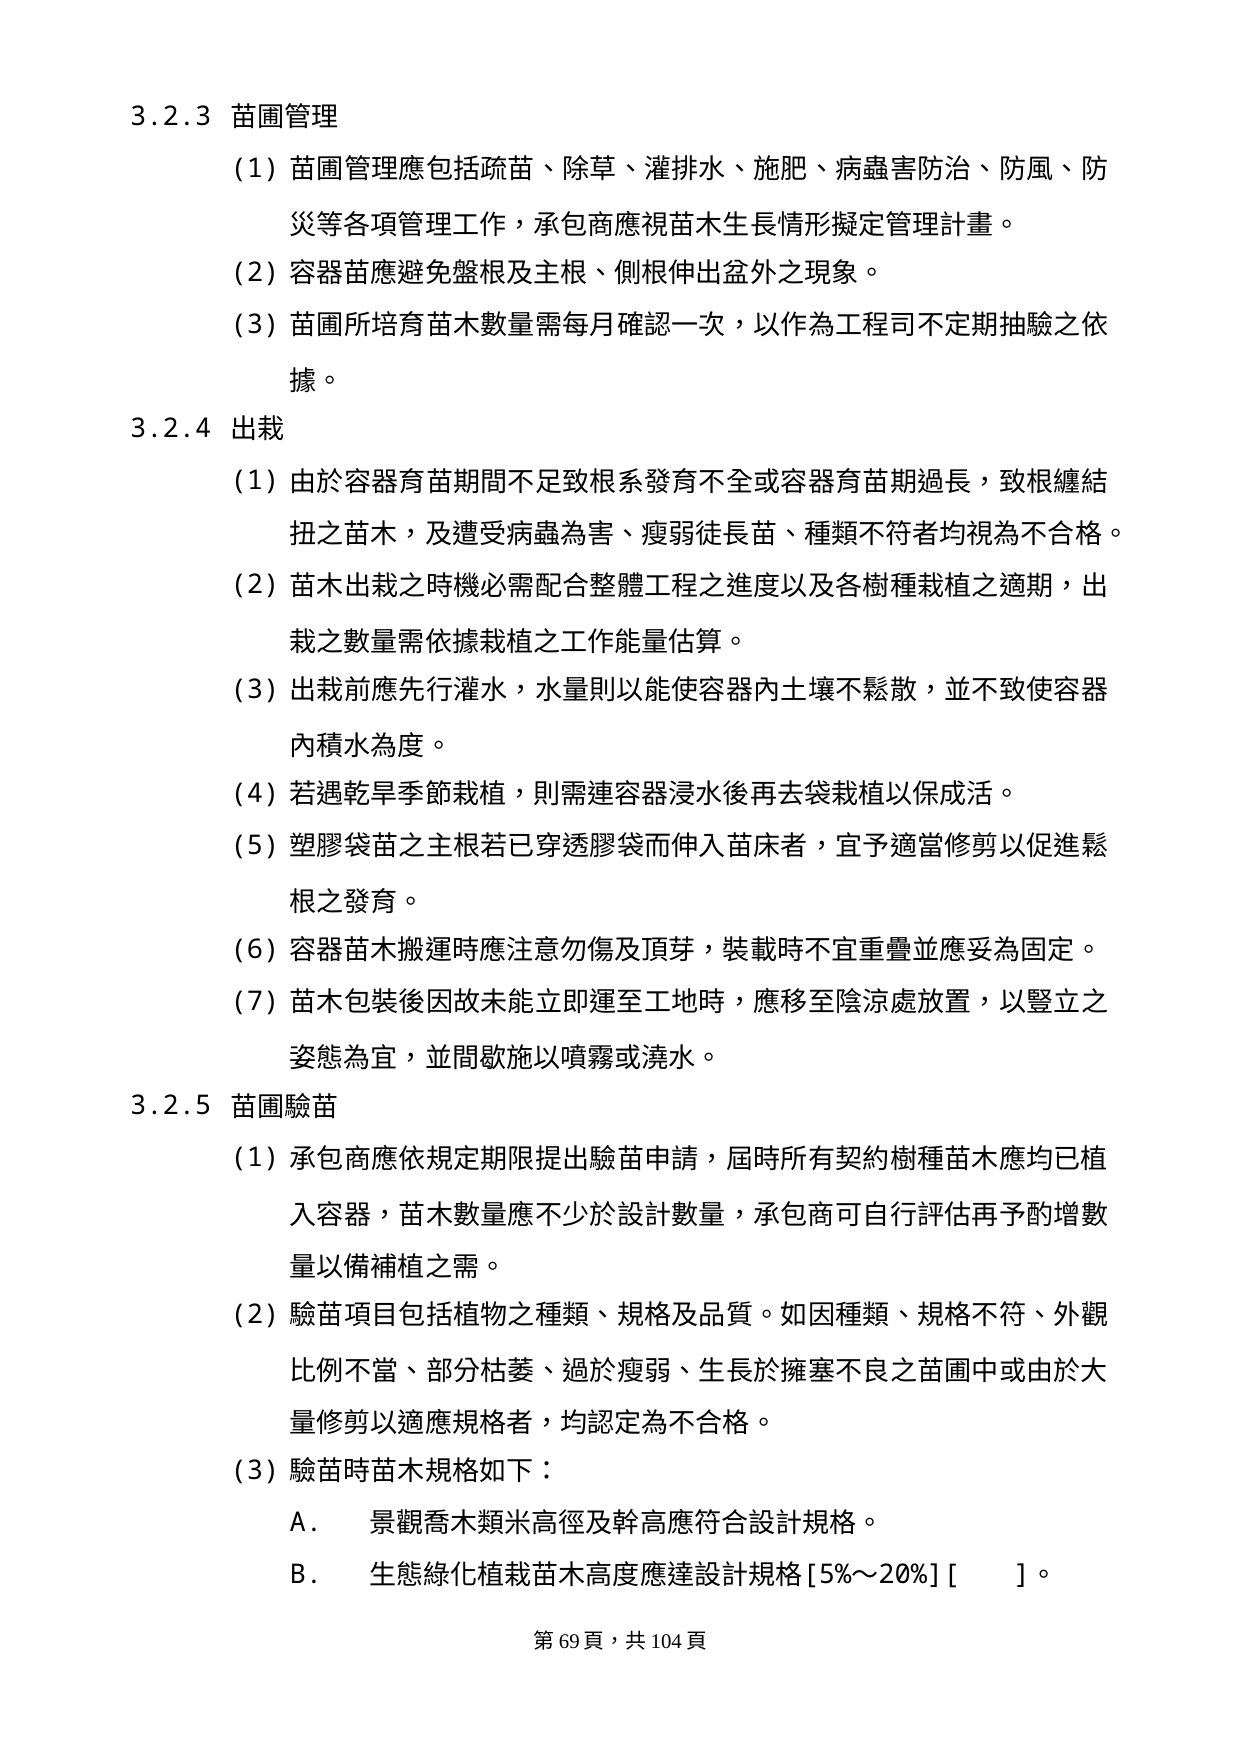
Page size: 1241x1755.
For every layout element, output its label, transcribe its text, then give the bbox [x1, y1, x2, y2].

text (3) 苗圃所培育苗木數量需每月確認一次，以作為工程司不定期抽驗之依據。 [230, 297, 1110, 401]
text (5) 塑膠袋苗之主根若已穿透膠袋而伸入苗床者，宜予適當修剪以促進鬆根之發育。 [230, 818, 1110, 922]
text A. 景觀喬木類米高徑及幹高應符合設計規格。 [289, 1495, 1110, 1547]
text B. 生態綠化植栽苗木高度應達設計規格[5%～20%][ ]。 [289, 1547, 1110, 1599]
text 3.2.3 苗圃管理 [130, 89, 1110, 141]
text (4) 若遇乾旱季節栽植，則需連容器浸水後再去袋栽植以保成活。 [230, 766, 1110, 818]
text (1) 承包商應依規定期限提出驗苗申請，屆時所有契約樹種苗木應均已植入容器，苗木數量應不少於設計數量，承包商可自行評估再予酌增數量以備補植之需。 [230, 1130, 1110, 1287]
text (7) 苗木包裝後因故未能立即運至工地時，應移至陰涼處放置，以豎立之姿態為宜，並間歇施以噴霧或澆水。 [230, 974, 1110, 1078]
text 3.2.5 苗圃驗苗 [130, 1078, 1110, 1130]
text (2) 容器苗應避免盤根及主根、側根伸出盆外之現象。 [230, 245, 1110, 297]
text (1) 苗圃管理應包括疏苗、除草、灌排水、施肥、病蟲害防治、防風、防災等各項管理工作，承包商應視苗木生長情形擬定管理計畫。 [230, 141, 1110, 245]
text (3) 驗苗時苗木規格如下： [230, 1443, 1110, 1495]
text 3.2.4 出栽 [130, 401, 1110, 453]
text (1) 由於容器育苗期間不足致根系發育不全或容器育苗期過長，致根纏結扭之苗木，及遭受病蟲為害、瘦弱徒長苗、種類不符者均視為不合格。 [230, 453, 1110, 557]
text (6) 容器苗木搬運時應注意勿傷及頂芽，裝載時不宜重疊並應妥為固定。 [230, 922, 1110, 974]
text (2) 驗苗項目包括植物之種類、規格及品質。如因種類、規格不符、外觀比例不當、部分枯萎、過於瘦弱、生長於擁塞不良之苗圃中或由於大量修剪以適應規格者，均認定為不合格。 [230, 1287, 1110, 1443]
text (3) 出栽前應先行灌水，水量則以能使容器內土壤不鬆散，並不致使容器內積水為度。 [230, 662, 1110, 766]
text (2) 苗木出栽之時機必需配合整體工程之進度以及各樹種栽植之適期，出栽之數量需依據栽植之工作能量估算。 [230, 557, 1110, 662]
